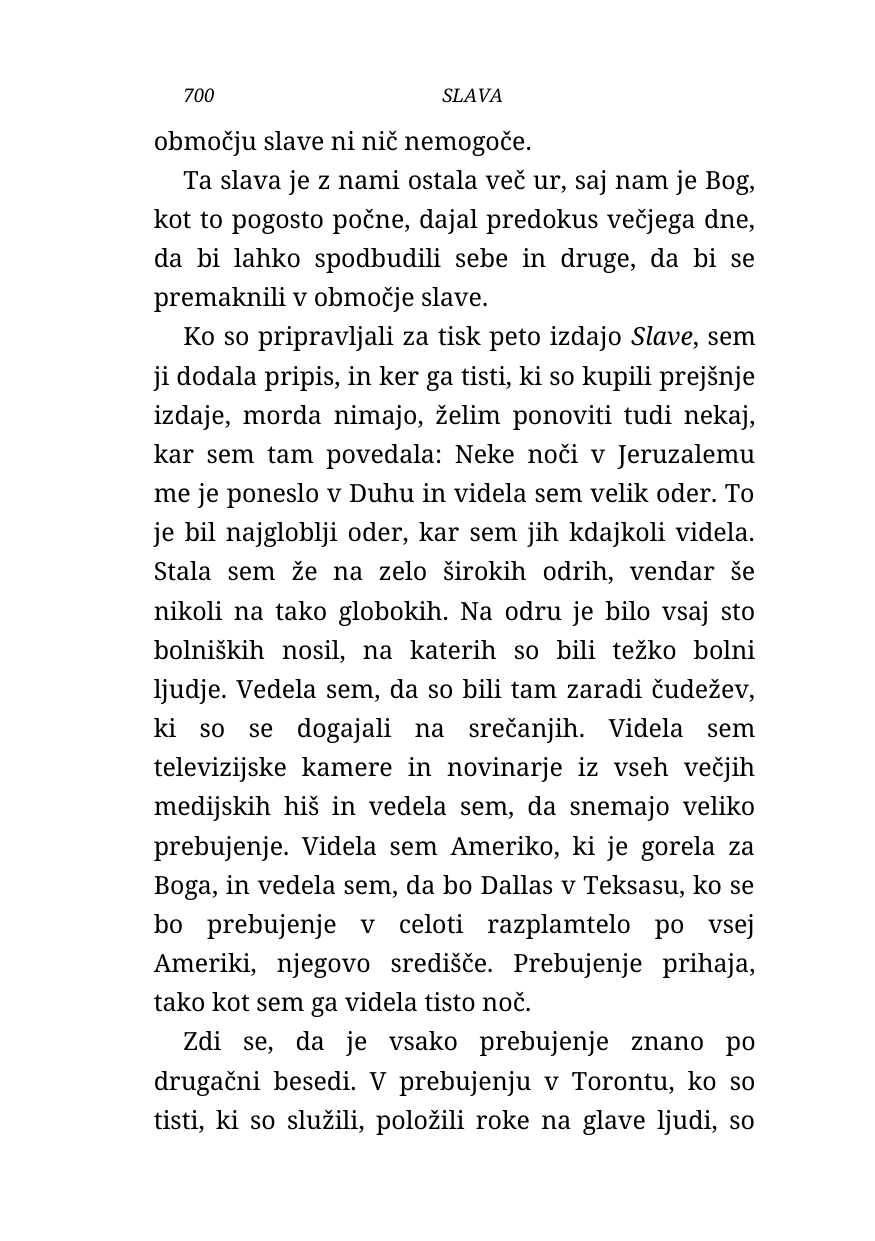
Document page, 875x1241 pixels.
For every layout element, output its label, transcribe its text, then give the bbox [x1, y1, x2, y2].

text območju slave ni nič nemogoče. [153, 123, 756, 157]
text Ta slava je z nami ostala več ur, saj nam je Bog, kot to pogosto počne, dajal predokus večjega dne, da bi lahko spodbudili sebe in druge, da bi se premaknili v območje slave. [153, 162, 756, 314]
text Zdi se, da je vsako prebujenje znano po drugačni besedi. V prebujenju v Torontu, ko so tisti, ki so služili, položili roke na glave ljudi, so [153, 1024, 756, 1136]
text Ko so pripravljali za tisk peto izdajo Slave, sem ji dodala pripis, in ker ga tisti, ki so kupili prejšnje izdaje, morda nimajo, želim ponoviti tudi nekaj, kar sem tam povedala: Neke noči v Jeruzalemu me je poneslo v Duhu in videla sem velik oder. To je bil najgloblji oder, kar sem jih kdajkoli videla. Stala sem že na zelo širokih odrih, vendar še nikoli na tako globokih. Na odru je bilo vsaj sto bolniških nosil, na katerih so bili težko bolni ljudje. Vedela sem, da so bili tam zaradi čudežev, ki so se dogajali na srečanjih. Videla sem televizijske kamere in novinarje iz vseh večjih medijskih hiš in vedela sem, da snemajo veliko prebujenje. Videla sem Ameriko, ki je gorela za Boga, in vedela sem, da bo Dallas v Teksasu, ko se bo prebujenje v celoti razplamtelo po vsej Ameriki, njegovo središče. Prebujenje prihaja, tako kot sem ga videla tisto noč. [153, 319, 756, 1019]
